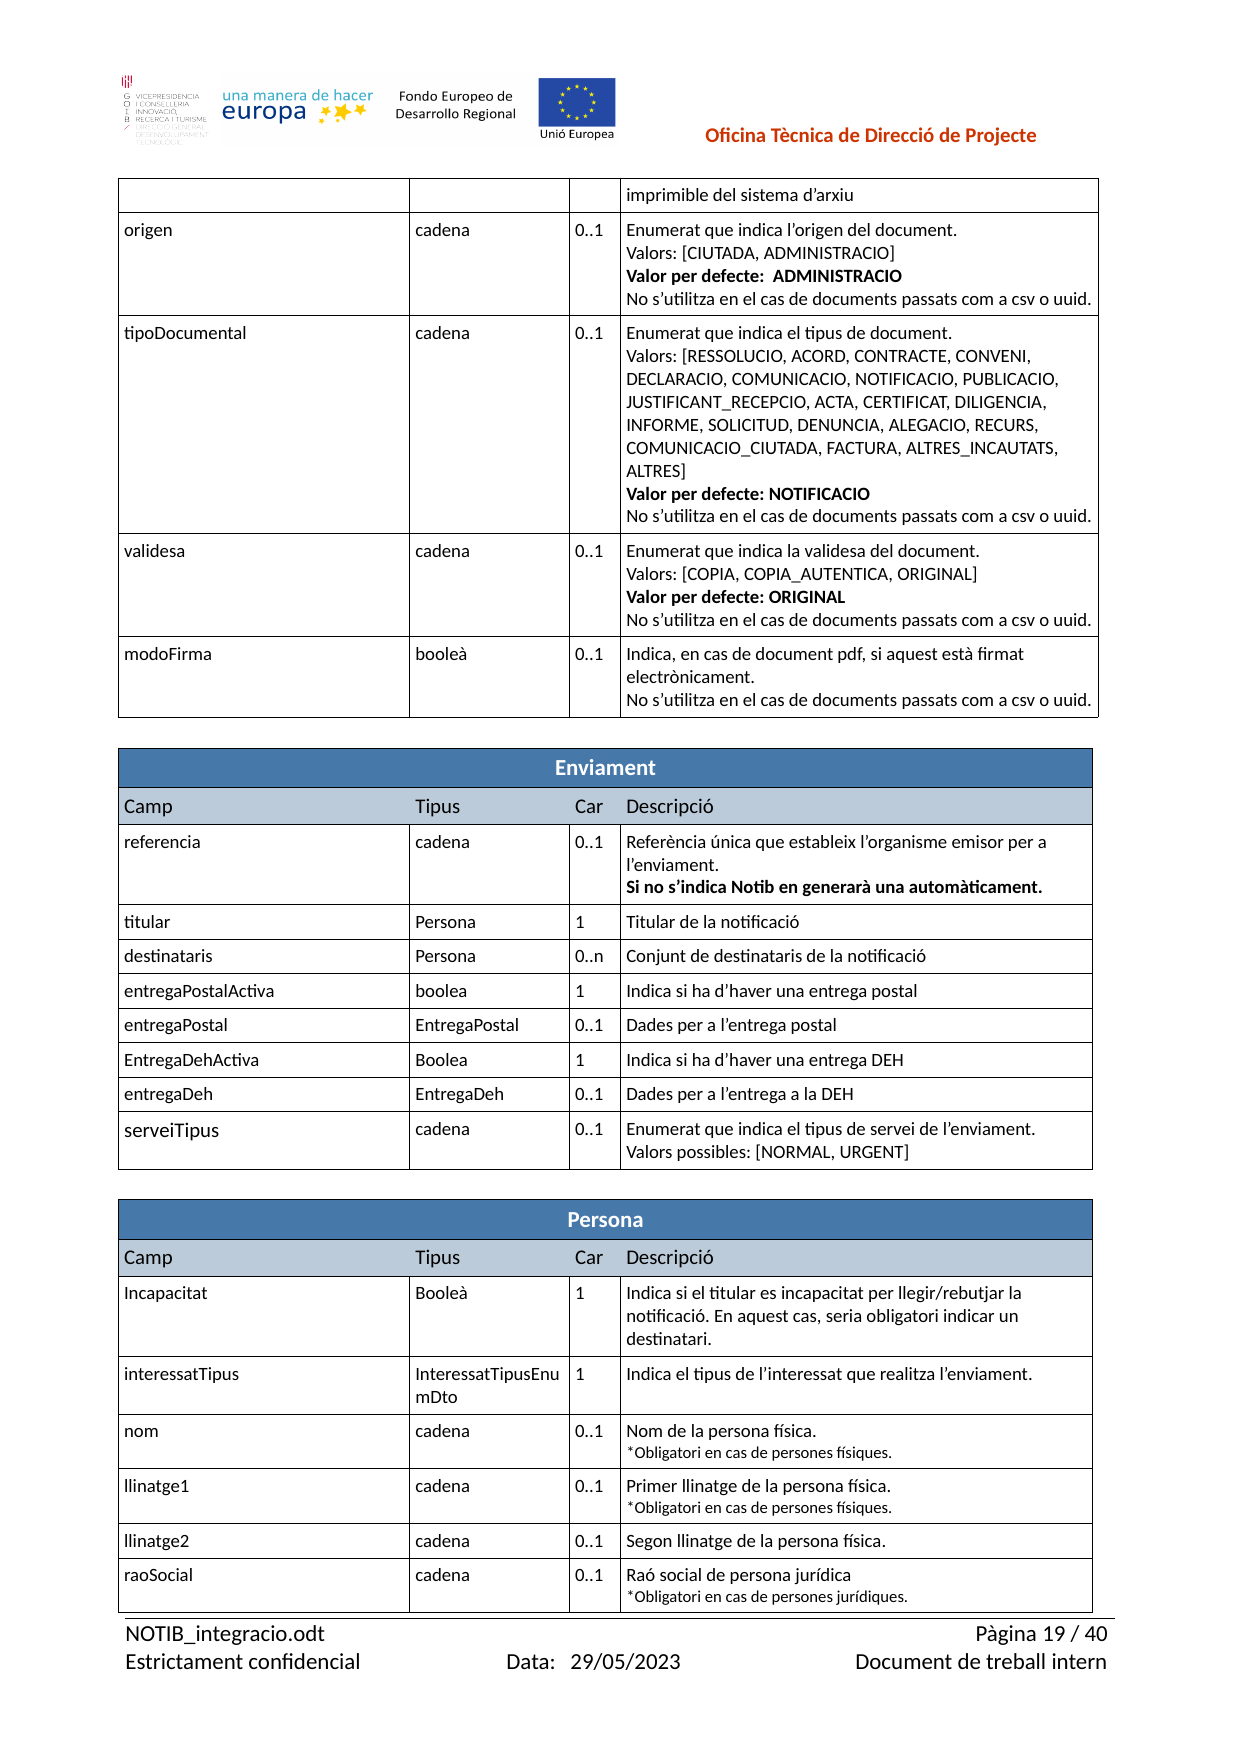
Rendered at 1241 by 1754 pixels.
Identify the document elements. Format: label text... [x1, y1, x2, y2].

table_cell validesa [119, 534, 409, 636]
table_cell Titular de la notificació [621, 905, 1092, 939]
table_cell EntregaDehActiva [119, 1043, 409, 1077]
table_cell Camp [119, 1240, 409, 1276]
table_cell Descripció [620, 788, 1092, 824]
table_cell entregaPostalActiva [119, 974, 409, 1008]
table_cell Car [569, 788, 620, 824]
table_cell Enumerat que indica el tipus de servei de l’enviament. Valors possibles: [NORMAL, URGENT] [621, 1112, 1092, 1168]
table_cell cadena [410, 316, 569, 533]
table_cell 0..1 [570, 316, 620, 533]
table_cell cadena [410, 1415, 569, 1468]
table_cell nom [119, 1415, 409, 1468]
table_cell Persona [410, 940, 569, 973]
table_cell destinataris [119, 940, 409, 973]
table_cell serveiTipus [119, 1112, 409, 1168]
table_cell 0..1 [570, 825, 620, 904]
table_cell origen [119, 213, 409, 315]
table_cell InteressatTipusEnumDto [410, 1357, 569, 1413]
table_cell Indica si ha d’haver una entrega postal [621, 974, 1092, 1008]
table_cell Enumerat que indica el tipus de document. Valors: [RESSOLUCIO, ACORD, CONTRACTE, CONVENI, DECLARACIO, COMUNICACIO, NOTIFICACIO, PUBLICACIO, JUSTIFICANT_RECEPCIO, ACTA, CERTIFICAT, DILIGENCIA, INFORME, SOLICITUD, DENUNCIA, ALEGACIO, RECURS, COMUNICACIO_CIUTADA, FACTURA, ALTRES_INCAUTATS, ALTRES] Valor per defecte: NOTIFICACIO No s’utilitza en el cas de documents passats com a csv o uuid. [621, 316, 1098, 533]
table_cell 0..1 [570, 1559, 620, 1612]
table_cell 1 [570, 905, 620, 939]
table_cell Car [569, 1240, 620, 1276]
table_cell imprimible del sistema d’arxiu [621, 179, 1098, 212]
table_cell Descripció [620, 1240, 1092, 1276]
table_cell 0..1 [570, 1524, 620, 1557]
table_cell Indica, en cas de document pdf, si aquest està firmat electrònicament. No s’utilitza en el cas de documents passats com a csv o uuid. [621, 637, 1098, 717]
table_cell 1 [570, 974, 620, 1008]
table_cell titular [119, 905, 409, 939]
table_cell modoFirma [119, 637, 409, 717]
table_cell Enumerat que indica l’origen del document. Valors: [CIUTADA, ADMINISTRACIO] Valor per defecte: ADMINISTRACIO No s’utilitza en el cas de documents passats com a csv o uuid. [621, 213, 1098, 315]
table_cell Referència única que estableix l’organisme emisor per a l’enviament. Si no s’indica Notib en generarà una automàticament. [621, 825, 1092, 904]
table_cell cadena [410, 825, 569, 904]
table_cell EntregaDeh [410, 1078, 569, 1111]
table_cell 1 [570, 1277, 620, 1356]
picture [118, 73, 213, 147]
picture [219, 73, 621, 147]
table_cell Indica el tipus de l’interessat que realitza l’enviament. [621, 1357, 1092, 1413]
table_cell cadena [410, 213, 569, 315]
table_cell 0..1 [570, 213, 620, 315]
table_cell booleà [410, 637, 569, 717]
table_cell 0..n [570, 940, 620, 973]
table_cell 0..1 [570, 1469, 620, 1523]
table_cell 0..1 [570, 637, 620, 717]
table_cell entregaDeh [119, 1078, 409, 1111]
table_cell Camp [119, 788, 409, 824]
table_cell cadena [410, 1524, 569, 1557]
table_cell Boolea [410, 1043, 569, 1077]
table_cell boolea [410, 974, 569, 1008]
table_cell cadena [410, 1112, 569, 1168]
table_cell Incapacitat [119, 1277, 409, 1356]
table_cell Segon llinatge de la persona física. [621, 1524, 1092, 1557]
table_cell Tipus [409, 788, 569, 824]
table_cell Conjunt de destinataris de la notificació [621, 940, 1092, 973]
table_cell 0..1 [570, 1415, 620, 1468]
table_cell 0..1 [570, 1078, 620, 1111]
table_cell Indica si ha d’haver una entrega DEH [621, 1043, 1092, 1077]
table_cell Persona [410, 905, 569, 939]
table_cell tipoDocumental [119, 316, 409, 533]
table_cell Enumerat que indica la validesa del document. Valors: [COPIA, COPIA_AUTENTICA, ORIGINAL] Valor per defecte: ORIGINAL No s’utilitza en el cas de documents passats com a csv o uuid. [621, 534, 1098, 636]
table_cell llinatge2 [119, 1524, 409, 1557]
table_cell Raó social de persona jurídica *Obligatori en cas de persones jurídiques. [621, 1559, 1092, 1612]
table_cell Booleà [410, 1277, 569, 1356]
table_cell Nom de la persona física. *Obligatori en cas de persones físiques. [621, 1415, 1092, 1468]
table_header Persona [119, 1200, 1092, 1239]
table_cell Dades per a l’entrega postal [621, 1009, 1092, 1042]
table_cell cadena [410, 1559, 569, 1612]
table_cell 1 [570, 1357, 620, 1413]
table_cell referencia [119, 825, 409, 904]
table_cell interessatTipus [119, 1357, 409, 1413]
table_cell raoSocial [119, 1559, 409, 1612]
table_cell EntregaPostal [410, 1009, 569, 1042]
table_cell [570, 179, 620, 212]
table_cell Indica si el titular es incapacitat per llegir/rebutjar la notificació. En aquest cas, seria obligatori indicar un destinatari. [621, 1277, 1092, 1356]
table_cell cadena [410, 1469, 569, 1523]
table_cell cadena [410, 534, 569, 636]
table_cell 0..1 [570, 534, 620, 636]
table_cell [410, 179, 569, 212]
table_header Enviament [119, 749, 1092, 787]
table_cell [119, 179, 409, 212]
table_cell Dades per a l’entrega a la DEH [621, 1078, 1092, 1111]
table_cell 0..1 [570, 1112, 620, 1168]
table_cell 1 [570, 1043, 620, 1077]
table_cell Primer llinatge de la persona física. *Obligatori en cas de persones físiques. [621, 1469, 1092, 1523]
table_cell llinatge1 [119, 1469, 409, 1523]
table_cell Tipus [409, 1240, 569, 1276]
table_cell entregaPostal [119, 1009, 409, 1042]
table_cell 0..1 [570, 1009, 620, 1042]
